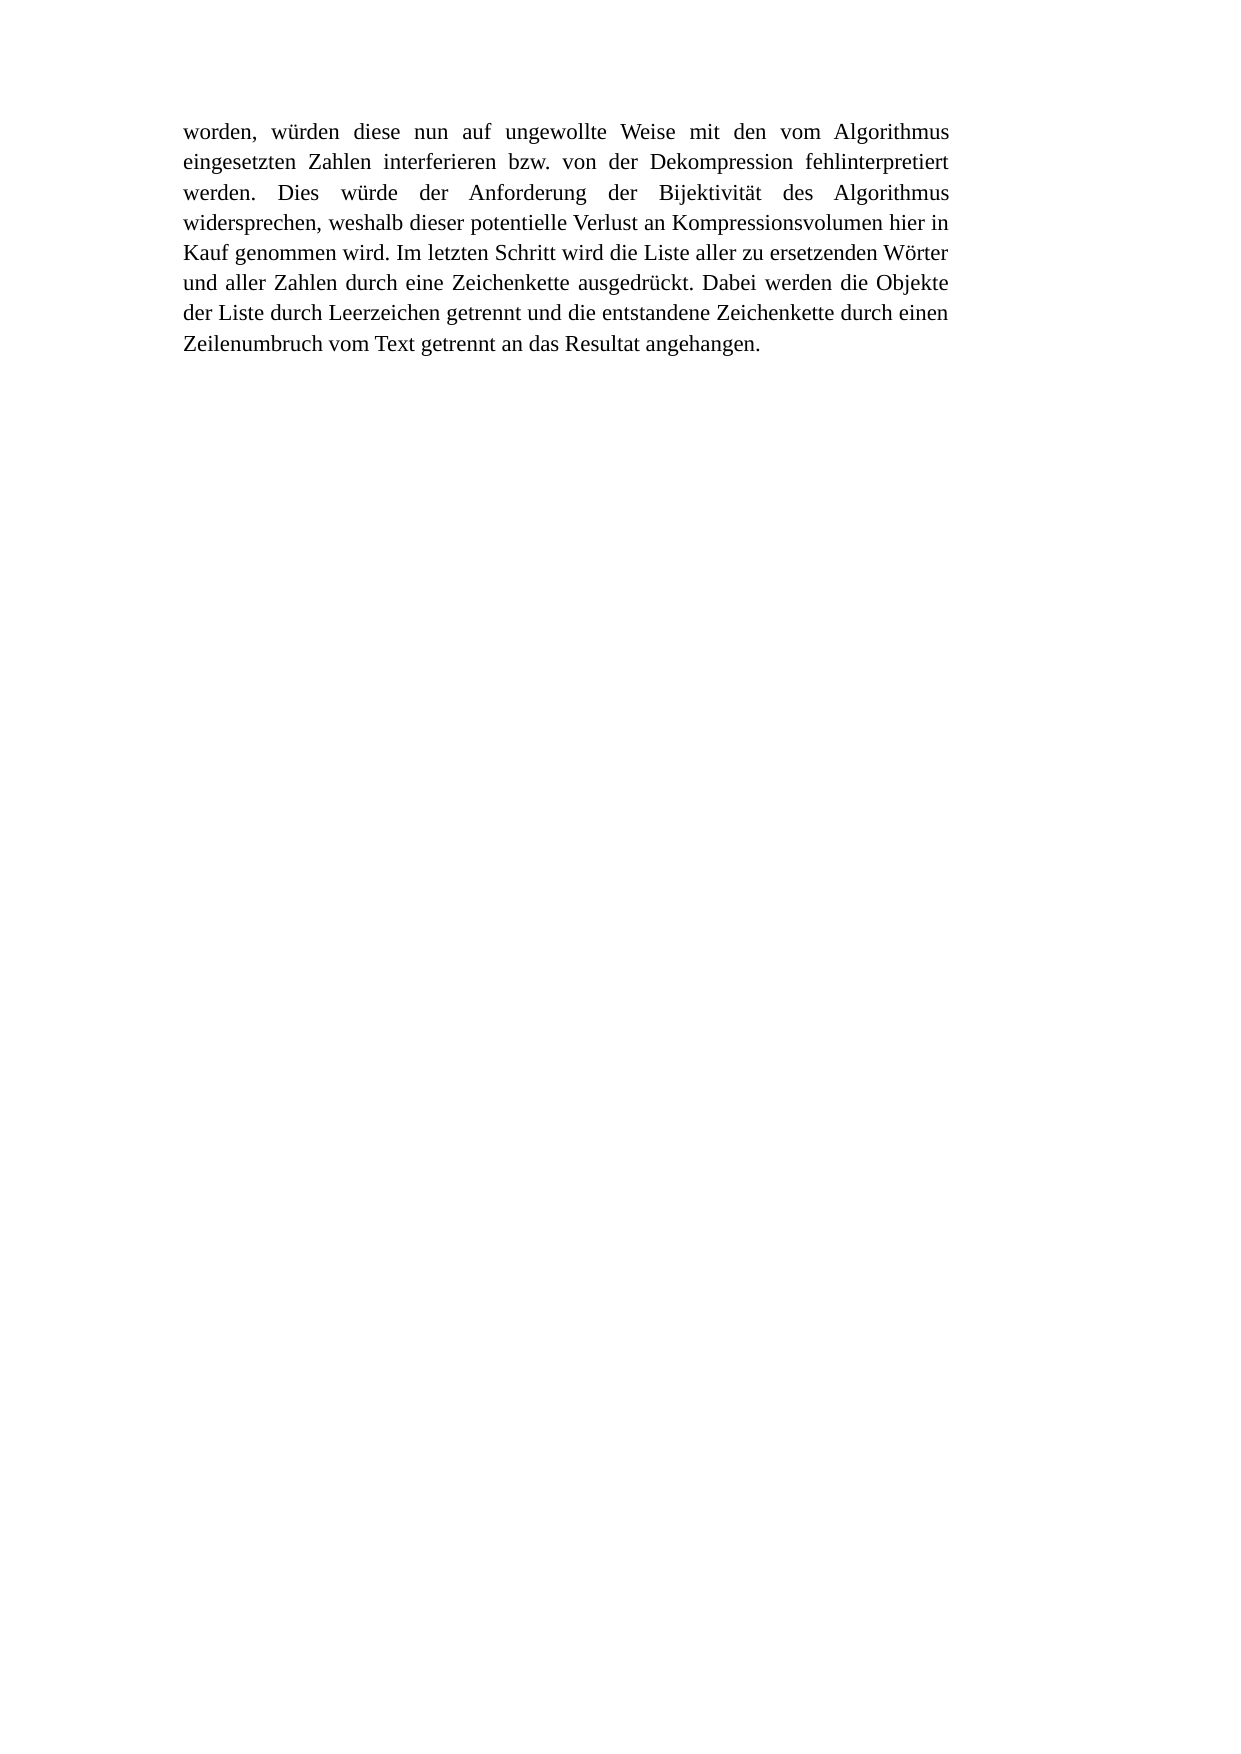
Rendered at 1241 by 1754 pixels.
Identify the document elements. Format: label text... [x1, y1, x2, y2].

text worden, würden diese nun auf ungewollte Weise mit den vom Algorithmus eingesetzten Zahlen interferieren bzw. von der Dekompression fehlinterpretiert werden. Dies würde der Anforderung der Bijektivität des Algorithmus widersprechen, weshalb dieser potentielle Verlust an Kompressionsvolumen hier in Kauf genommen wird. Im letzten Schritt wird die Liste aller zu ersetzenden Wörter und aller Zahlen durch eine Zeichenkette ausgedrückt. Dabei werden die Objekte der Liste durch Leerzeichen getrennt und die entstandene Zeichenkette durch einen Zeilenumbruch vom Text getrennt an das Resultat angehangen. [183, 118, 950, 356]
